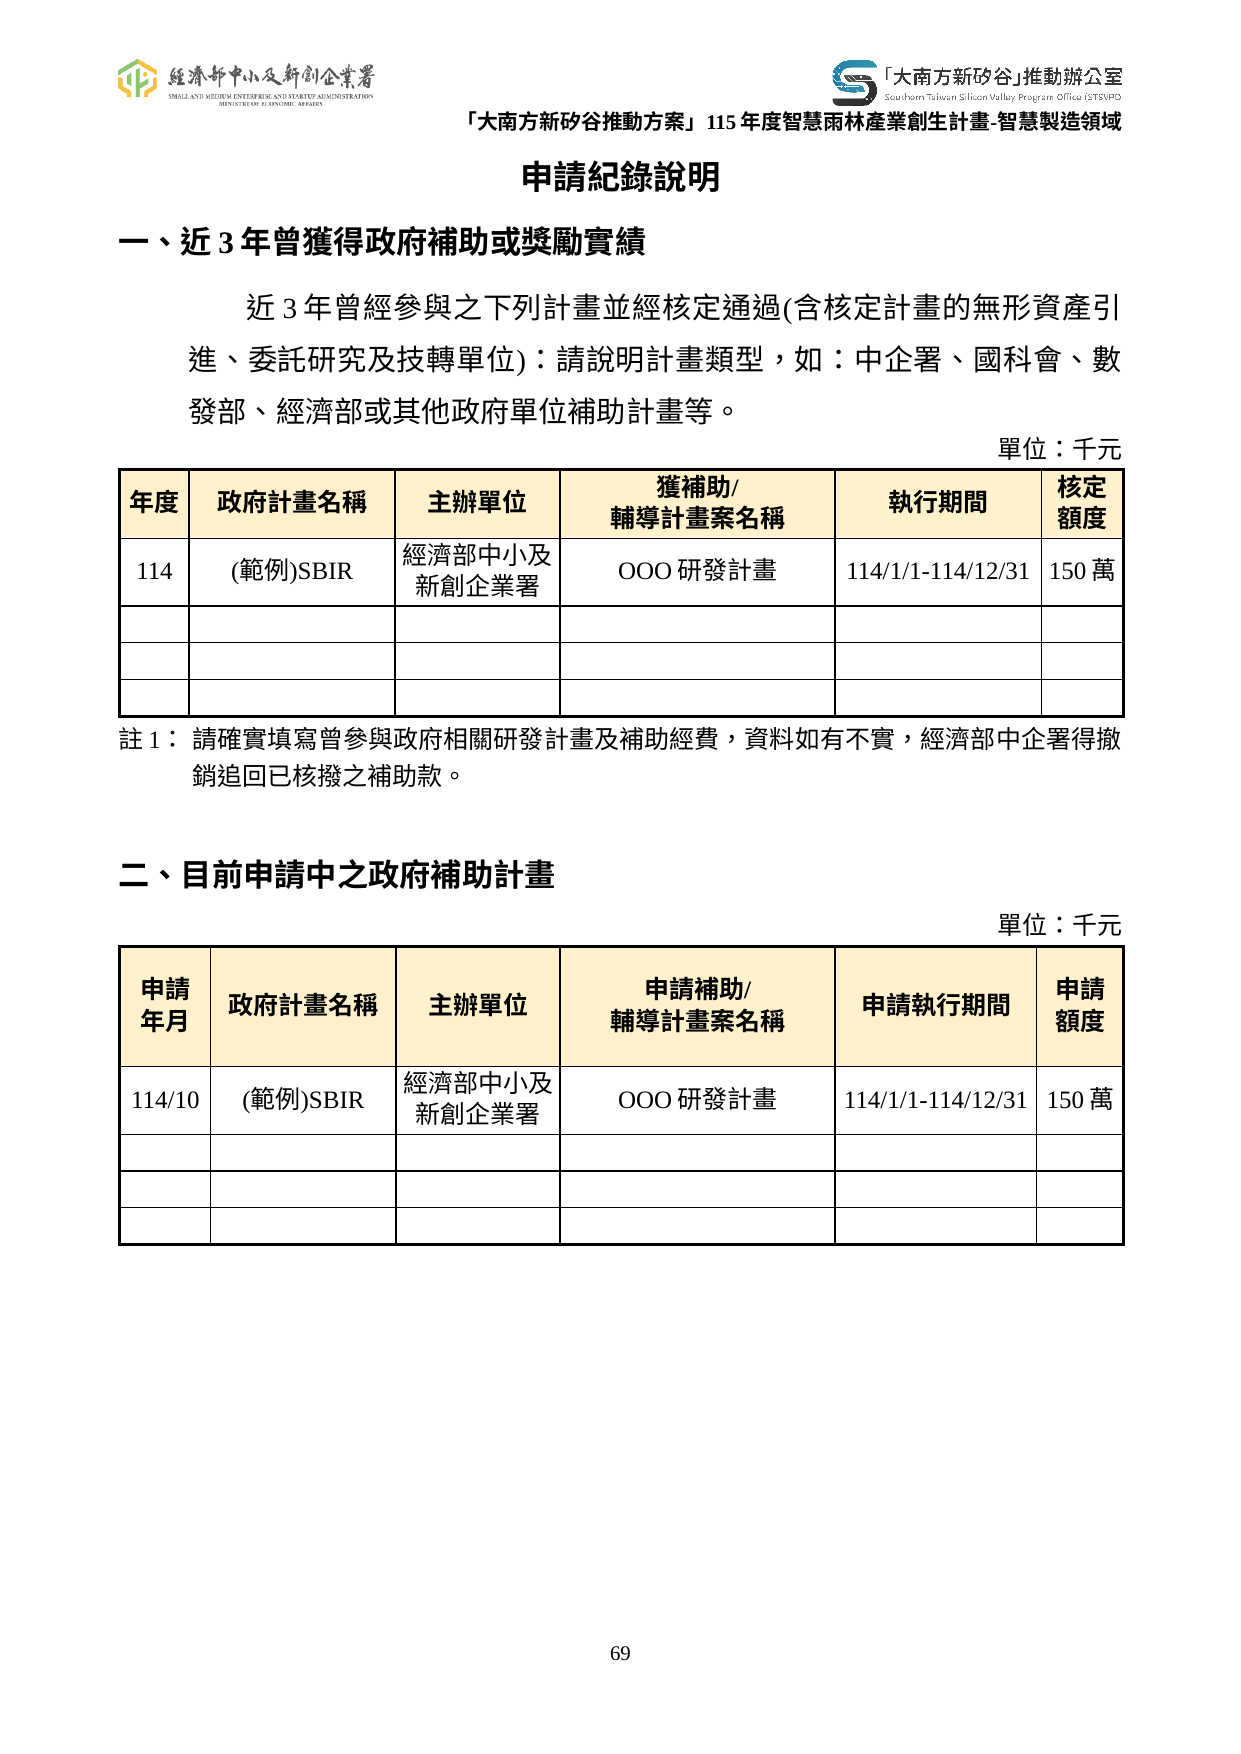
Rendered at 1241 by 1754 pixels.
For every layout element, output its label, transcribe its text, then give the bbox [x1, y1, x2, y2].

table_header 獲補助/ 輔導計畫案名稱 [561, 471, 834, 537]
table_header 執行期間 [836, 471, 1041, 537]
table_cell [397, 1135, 559, 1170]
table_cell [121, 643, 188, 678]
table_cell 經濟部中小及新創企業署 [397, 1067, 559, 1134]
table_cell [121, 607, 188, 642]
table_cell [1037, 1208, 1122, 1243]
table_cell [1042, 680, 1122, 715]
text 單位：千元 [53, 433, 1122, 464]
table_cell [561, 1135, 834, 1170]
table_cell OOO研發計畫 [561, 539, 834, 605]
subtitle 一、近3年曾獲得政府補助或獎勵實績 [118, 212, 1122, 264]
table_cell 經濟部中小及新創企業署 [396, 539, 559, 605]
table_header 年度 [121, 471, 188, 537]
table_cell [397, 1172, 559, 1207]
table_header 政府計畫名稱 [190, 471, 394, 537]
table_header 主辦單位 [397, 948, 559, 1066]
table_cell [836, 1208, 1036, 1243]
table_header 核定額度 [1042, 471, 1122, 537]
table_cell [561, 643, 834, 678]
picture [832, 60, 1123, 106]
table_cell 114/1/1-114/12/31 [836, 539, 1041, 605]
table_cell [190, 643, 394, 678]
table_cell [396, 643, 559, 678]
table_header 申請額度 [1037, 948, 1122, 1066]
table_cell [121, 680, 188, 715]
table_cell 150萬 [1037, 1067, 1122, 1134]
table_cell [121, 1135, 210, 1170]
table_header 申請補助/ 輔導計畫案名稱 [561, 948, 834, 1066]
table_cell [1037, 1172, 1122, 1207]
picture [118, 59, 375, 106]
table_cell [1042, 607, 1122, 642]
text 單位：千元 [53, 910, 1122, 941]
table_cell [211, 1208, 395, 1243]
table_cell [836, 680, 1041, 715]
table_cell (範例)SBIR [190, 539, 394, 605]
table_cell [1042, 643, 1122, 678]
table_cell 114 [121, 539, 188, 605]
table_cell [190, 680, 394, 715]
table_cell [396, 607, 559, 642]
table_cell [836, 643, 1041, 678]
table_header 政府計畫名稱 [211, 948, 395, 1066]
table_cell [836, 1172, 1036, 1207]
table_cell [121, 1208, 210, 1243]
table_cell [1037, 1135, 1122, 1170]
subtitle 二、目前申請中之政府補助計畫 [118, 845, 1122, 897]
table_cell 150萬 [1042, 539, 1122, 605]
table_cell [836, 607, 1041, 642]
table_cell [121, 1172, 210, 1207]
table_cell [561, 607, 834, 642]
text 近3年曾經參與之下列計畫並經核定通過(含核定計畫的無形資產引進、委託研究及技轉單位)：請說明計畫類型，如：中企署、國科會、數發部、經濟部或其他政府單位補助計畫等。 [188, 277, 1122, 433]
table_cell [561, 1208, 834, 1243]
table_cell [397, 1208, 559, 1243]
table_cell [190, 607, 394, 642]
table_cell [396, 680, 559, 715]
table_cell 114/1/1-114/12/31 [836, 1067, 1036, 1134]
text 註1： 請確實填寫曾參與政府相關研發計畫及補助經費，資料如有不實，經濟部中企署得撤銷追回已核撥之補助款。 [118, 718, 1122, 793]
table_cell [836, 1135, 1036, 1170]
table_header 申請 年月 [121, 948, 210, 1066]
table_cell [561, 680, 834, 715]
table_header 主辦單位 [396, 471, 559, 537]
table_cell [561, 1172, 834, 1207]
table_cell 114/10 [121, 1067, 210, 1134]
table_cell [211, 1172, 395, 1207]
text 申請紀錄說明 [118, 148, 1122, 200]
table_cell OOO研發計畫 [561, 1067, 834, 1134]
table_header 申請執行期間 [836, 948, 1036, 1066]
table_cell [211, 1135, 395, 1170]
table_cell (範例)SBIR [211, 1067, 395, 1134]
